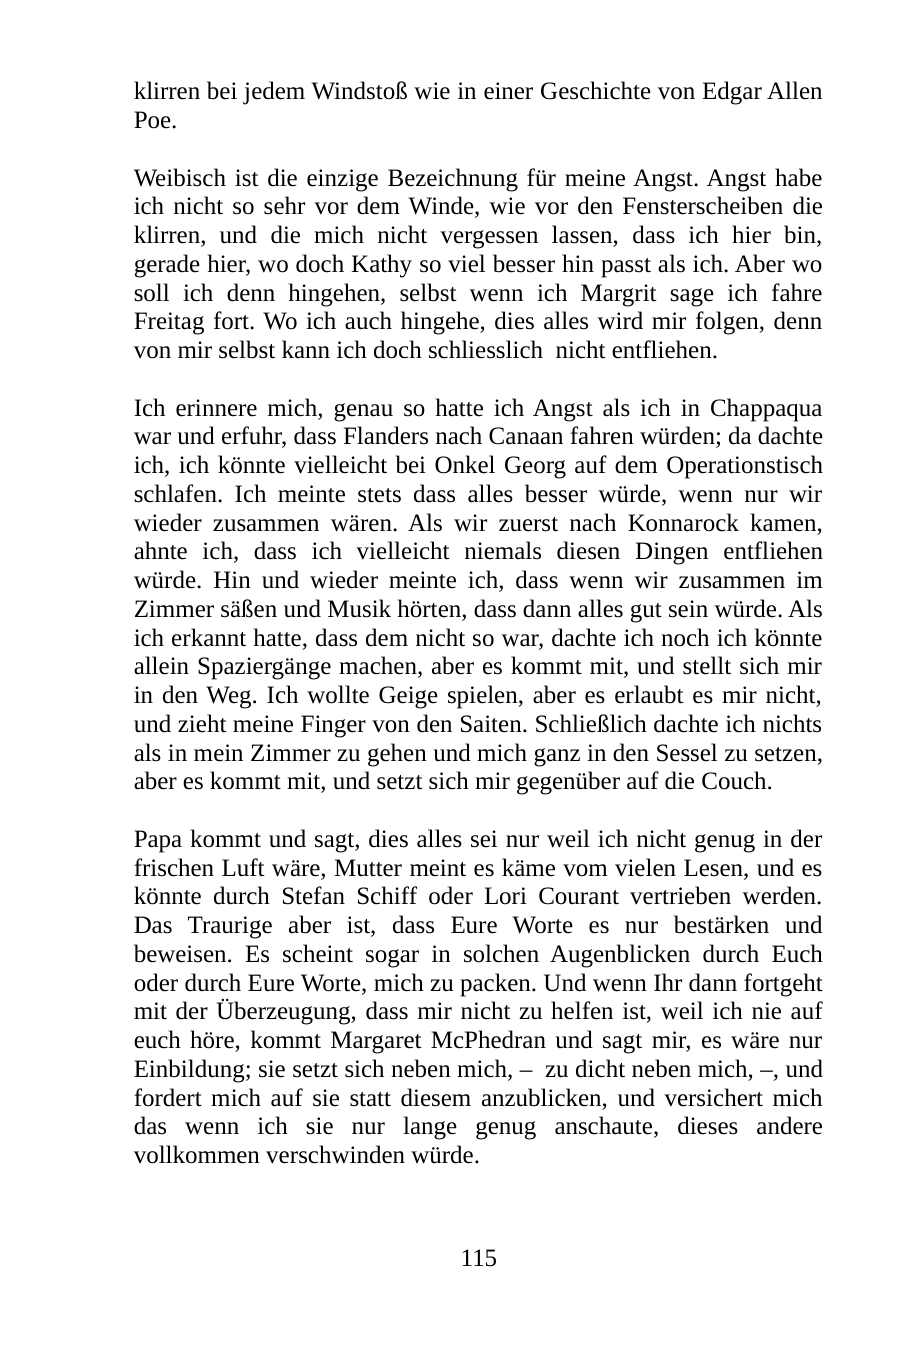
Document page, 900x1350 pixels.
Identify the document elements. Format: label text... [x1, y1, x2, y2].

text Papa kommt und sagt, dies alles sei nur weil ich nicht genug in der frischen Luft wäre, Mutter meint es käme vom vielen Lesen, und es könnte durch Stefan Schiff oder Lori Courant vertrieben werden. Das Traurige aber ist, dass Eure Worte es nur bestärken und beweisen. Es scheint sogar in solchen Augenblicken durch Euch oder durch Eure Worte, mich zu packen. Und wenn Ihr dann fortgeht mit der Überzeugung, dass mir nicht zu helfen ist, weil ich nie auf euch höre, kommt Margaret McPhedran und sagt mir, es wäre nur Einbildung; sie setzt sich neben mich, – zu dicht neben mich, –, und fordert mich auf sie statt diesem anzublicken, und versichert mich das wenn ich sie nur lange genug anschaute, dieses andere vollkommen verschwinden würde. [133, 824, 823, 1169]
text Weibisch ist die einzige Bezeichnung für meine Angst. Angst habe ich nicht so sehr vor dem Winde, wie vor den Fensterscheiben die klirren, und die mich nicht vergessen lassen, dass ich hier bin, gerade hier, wo doch Kathy so viel besser hin passt als ich. Aber wo soll ich denn hingehen, selbst wenn ich Margrit sage ich fahre Freitag fort. Wo ich auch hingehe, dies alles wird mir folgen, denn von mir selbst kann ich doch schliesslich nicht entfliehen. [133, 163, 823, 364]
text klirren bei jedem Windstoß wie in einer Geschichte von Edgar Allen Poe. [133, 76, 823, 134]
text Ich erinnere mich, genau so hatte ich Angst als ich in Chappaqua war und erfuhr, dass Flanders nach Canaan fahren würden; da dachte ich, ich könnte vielleicht bei Onkel Georg auf dem Operationstisch schlafen. Ich meinte stets dass alles besser würde, wenn nur wir wieder zusammen wären. Als wir zuerst nach Konnarock kamen, ahnte ich, dass ich vielleicht niemals diesen Dingen entfliehen würde. Hin und wieder meinte ich, dass wenn wir zusammen im Zimmer säßen und Musik hörten, dass dann alles gut sein würde. Als ich erkannt hatte, dass dem nicht so war, dachte ich noch ich könnte allein Spaziergänge machen, aber es kommt mit, und stellt sich mir in den Weg. Ich wollte Geige spielen, aber es erlaubt es mir nicht, und zieht meine Finger von den Saiten. Schließlich dachte ich nichts als in mein Zimmer zu gehen und mich ganz in den Sessel zu setzen, aber es kommt mit, und setzt sich mir gegenüber auf die Couch. [133, 393, 823, 795]
